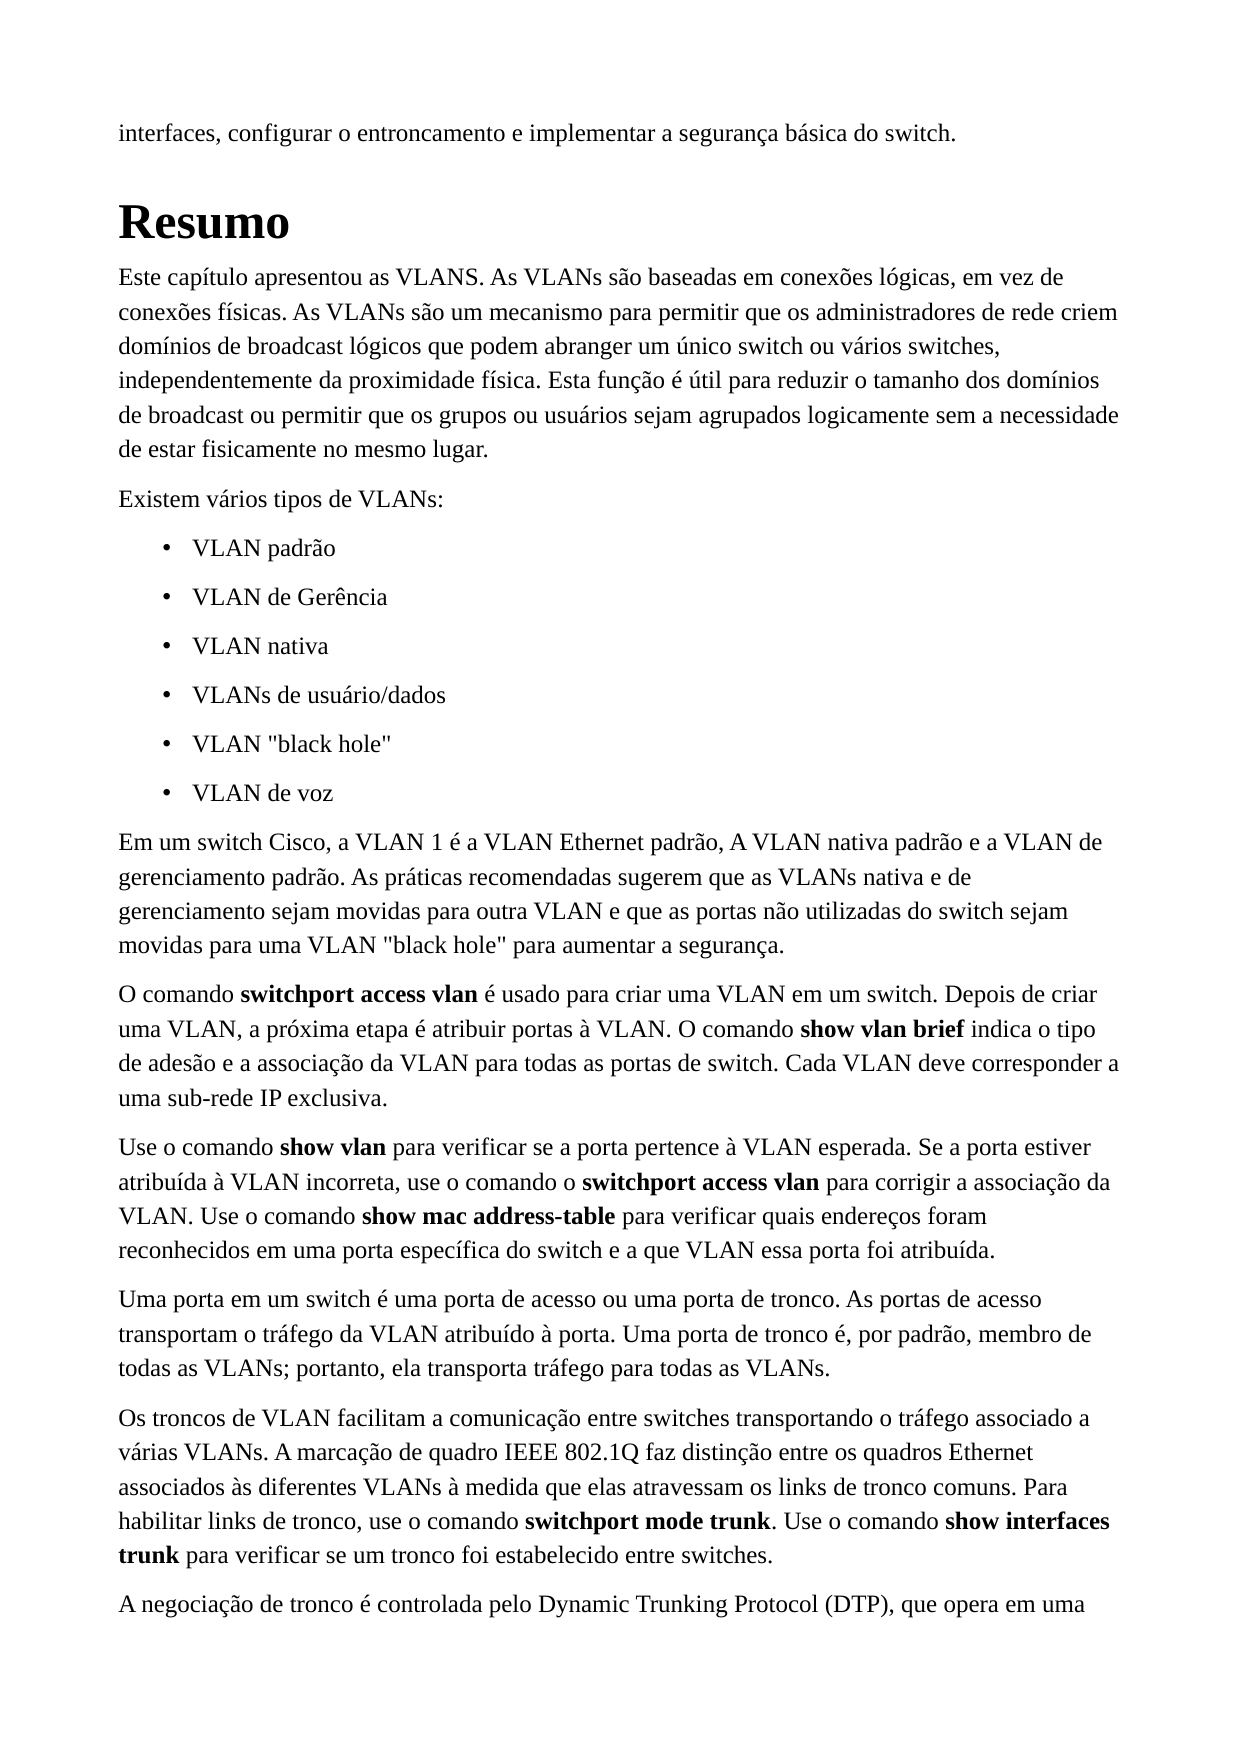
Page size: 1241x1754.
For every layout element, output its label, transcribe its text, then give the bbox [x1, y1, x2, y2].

text Os troncos de VLAN facilitam a comunicação entre switches transportando o tráfego associado a várias VLANs. A marcação de quadro IEEE 802.1Q faz distinção entre os quadros Ethernet associados às diferentes VLANs à medida que elas atravessam os links de tronco comuns. Para habilitar links de tronco, use o comando switchport mode trunk. Use o comando show interfaces trunk para verificar se um tronco foi estabelecido entre switches. [118, 1403, 1122, 1569]
list VLAN nativa [162, 631, 1122, 659]
subtitle Resumo [118, 192, 1122, 250]
text A negociação de tronco é controlada pelo Dynamic Trunking Protocol (DTP), que opera em uma [118, 1589, 1122, 1618]
text Este capítulo apresentou as VLANS. As VLANs são baseadas em conexões lógicas, em vez de conexões físicas. As VLANs são um mecanismo para permitir que os administradores de rede criem domínios de broadcast lógicos que podem abranger um único switch ou vários switches, independentemente da proximidade física. Esta função é útil para reduzir o tamanho dos domínios de broadcast ou permitir que os grupos ou usuários sejam agrupados logicamente sem a necessidade de estar fisicamente no mesmo lugar. [118, 262, 1122, 463]
text Existem vários tipos de VLANs: [118, 484, 1122, 512]
list VLANs de usuário/dados [162, 680, 1122, 709]
text Uma porta em um switch é uma porta de acesso ou uma porta de tronco. As portas de acesso transportam o tráfego da VLAN atribuído à porta. Uma porta de tronco é, por padrão, membro de todas as VLANs; portanto, ela transporta tráfego para todas as VLANs. [118, 1284, 1122, 1382]
text Use o comando show vlan para verificar se a porta pertence à VLAN esperada. Se a porta estiver atribuída à VLAN incorreta, use o comando o switchport access vlan para corrigir a associação da VLAN. Use o comando show mac address-table para verificar quais endereços foram reconhecidos em uma porta específica do switch e a que VLAN essa porta foi atribuída. [118, 1132, 1122, 1264]
list VLAN padrão [162, 533, 1122, 561]
list VLAN de voz [162, 778, 1122, 807]
list VLAN de Gerência [162, 582, 1122, 611]
text Em um switch Cisco, a VLAN 1 é a VLAN Ethernet padrão, A VLAN nativa padrão e a VLAN de gerenciamento padrão. As práticas recomendadas sugerem que as VLANs nativa e de gerenciamento sejam movidas para outra VLAN e que as portas não utilizadas do switch sejam movidas para uma VLAN "black hole" para aumentar a segurança. [118, 827, 1122, 959]
text interfaces, configurar o entroncamento e implementar a segurança básica do switch. [118, 118, 1122, 147]
list VLAN "black hole" [162, 729, 1122, 758]
text O comando switchport access vlan é usado para criar uma VLAN em um switch. Depois de criar uma VLAN, a próxima etapa é atribuir portas à VLAN. O comando show vlan brief indica o tipo de adesão e a associação da VLAN para todas as portas de switch. Cada VLAN deve corresponder a uma sub-rede IP exclusiva. [118, 979, 1122, 1112]
